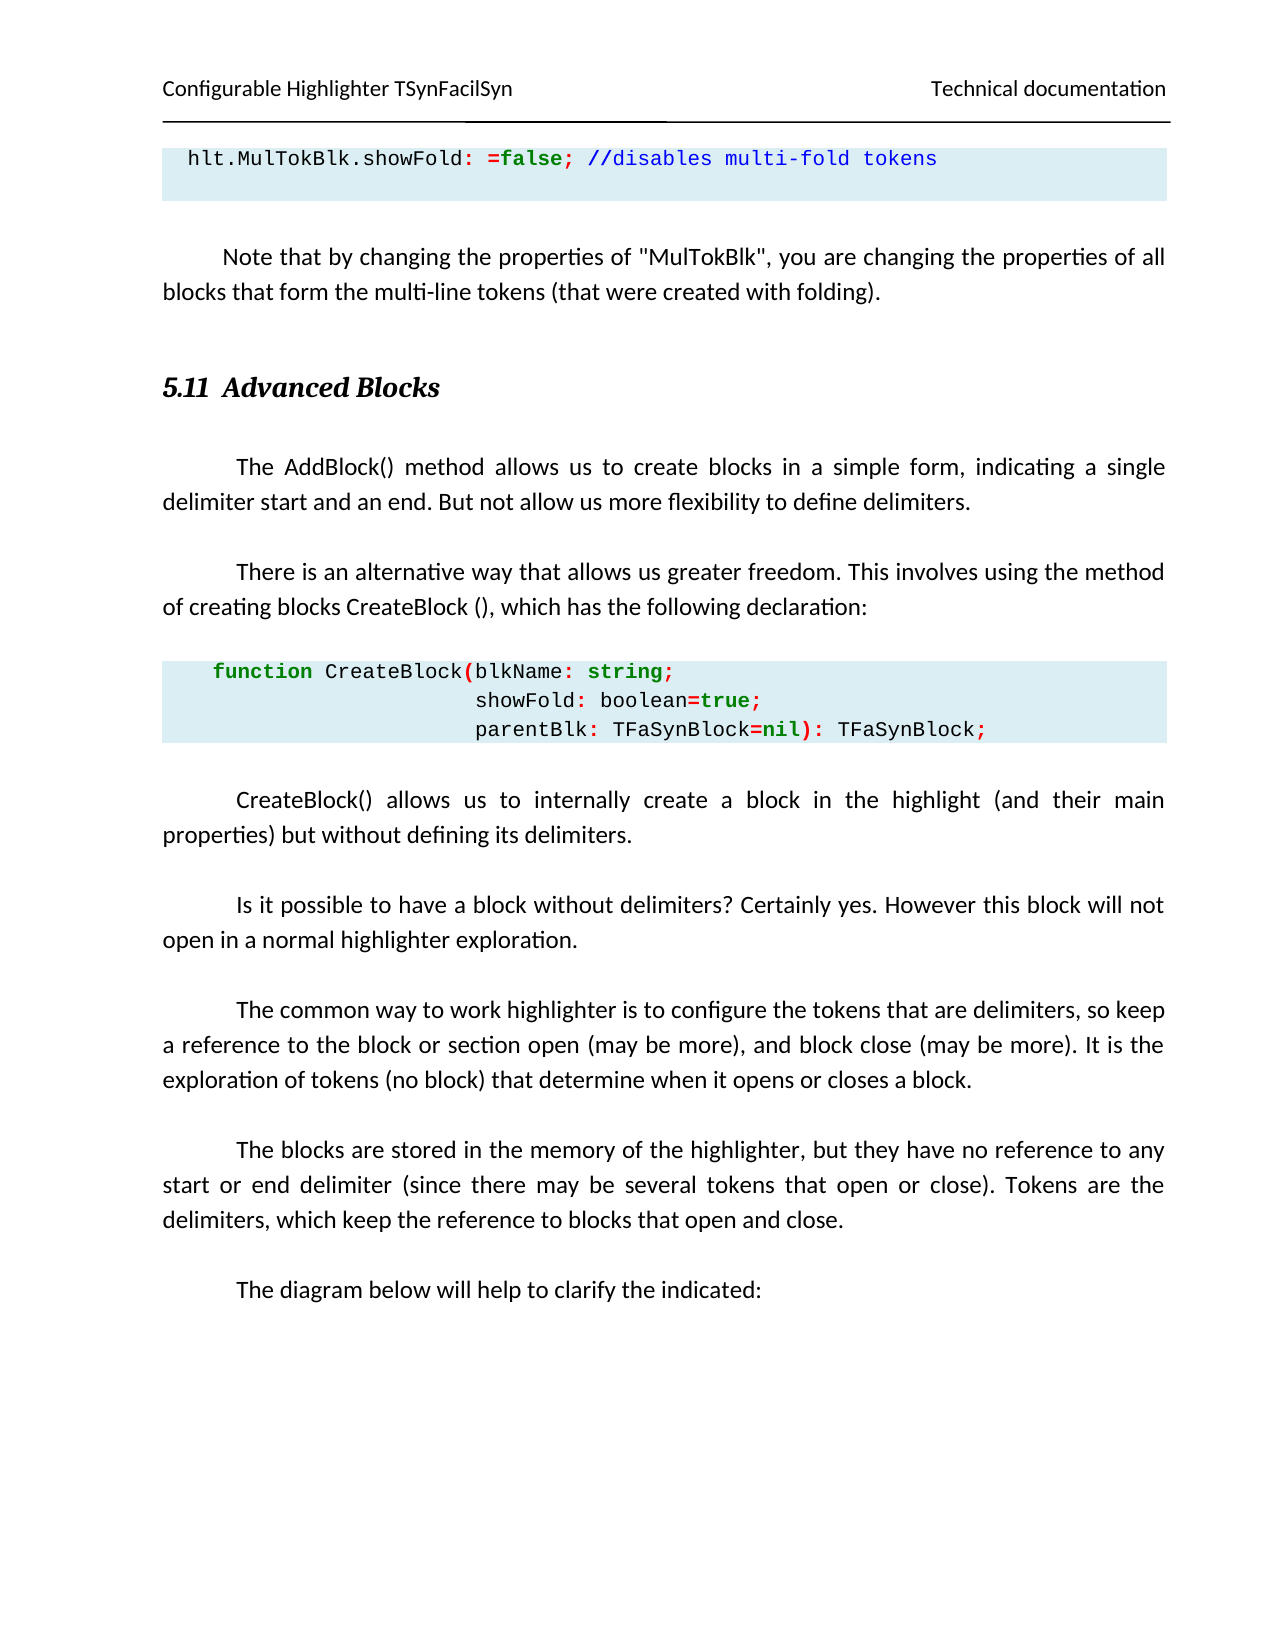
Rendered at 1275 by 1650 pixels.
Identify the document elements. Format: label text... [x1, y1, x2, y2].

text Is it possible to have a block without delimiters? Certainly yes. However this block will not open in a normal highlighter exploration. [162, 889, 1167, 954]
text There is an alternative way that allows us greater freedom. This involves using the method of creating blocks CreateBlock (), which has the following declaration: [162, 556, 1167, 621]
text The common way to work highlighter is to configure the tokens that are delimiters, so keep a reference to the block or section open (may be more), and block close (may be more). It is the exploration of tokens (no block) that determine when it opens or closes a block. [162, 994, 1167, 1094]
text The blocks are stored in the memory of the highlighter, but they have no reference to any start or end delimiter (since there may be several tokens that open or close). Tokens are the delimiters, which keep the reference to blocks that open and close. [162, 1134, 1167, 1234]
subtitle Advanced Blocks [162, 371, 1167, 405]
text parentBlk: TFaSynBlock=nil): TFaSynBlock; [162, 719, 1167, 743]
text The diagram below will help to clarify the indicated: [162, 1274, 1167, 1304]
text hlt.MulTokBlk.showFold: =false; //disables multi-fold tokens [162, 148, 1167, 171]
text The AddBlock() method allows us to create blocks in a simple form, indicating a single delimiter start and an end. But not allow us more flexibility to define delimiters. [162, 451, 1167, 516]
text CreateBlock() allows us to internally create a block in the highlight (and their main properties) but without defining its delimiters. [162, 784, 1167, 849]
text showFold: boolean=true; [162, 690, 1167, 714]
text Note that by changing the properties of "MulTokBlk", you are changing the properties of all blocks that form the multi-line tokens (that were created with folding). [162, 241, 1167, 307]
text function CreateBlock(blkName: string; [162, 661, 1167, 684]
